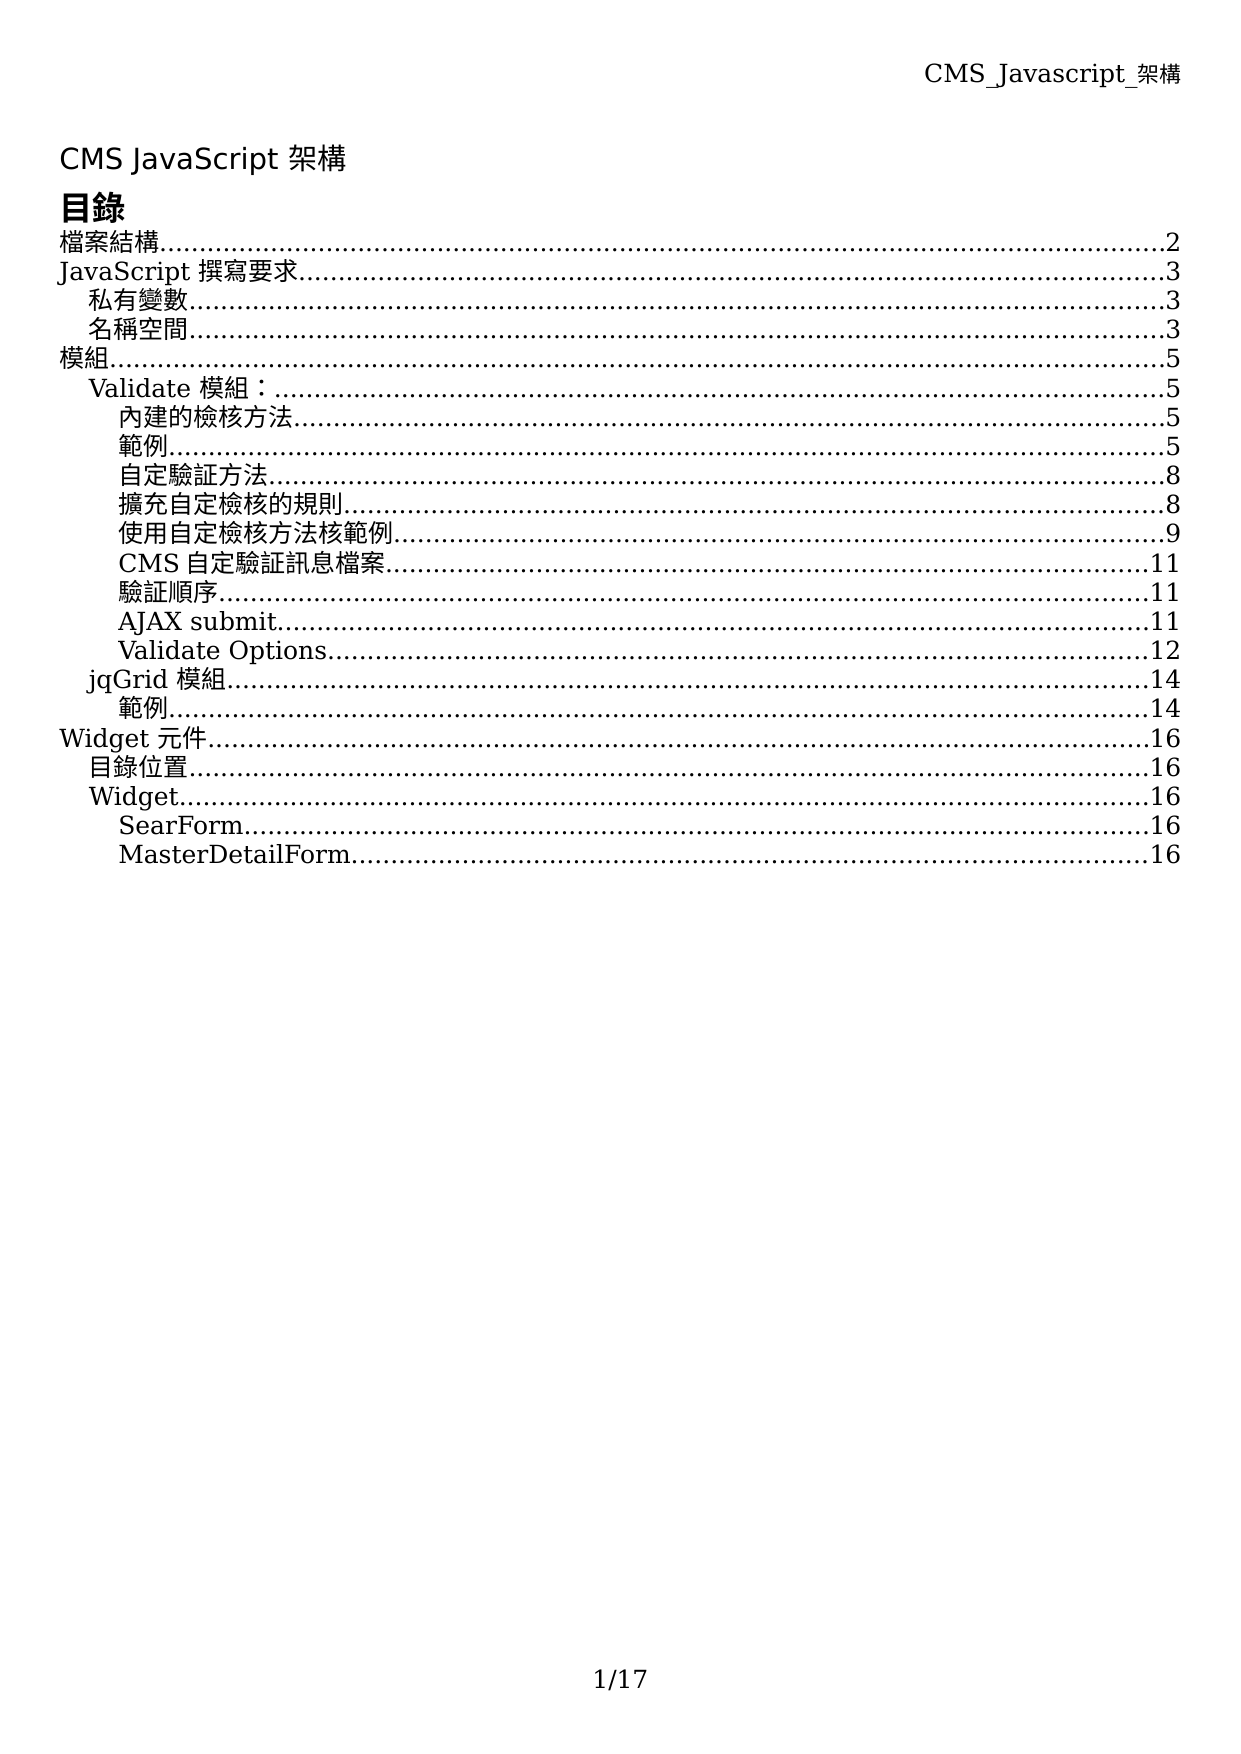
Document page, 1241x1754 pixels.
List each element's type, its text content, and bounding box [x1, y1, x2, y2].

text Widget 元件 16 [59, 724, 1181, 753]
text 目錄位置 16 [88, 753, 1181, 782]
text 範例 5 [118, 432, 1181, 461]
text 模組 5 [59, 345, 1181, 374]
text Widget 16 [88, 782, 1181, 811]
text 內建的檢核方法 5 [118, 403, 1181, 432]
text 私有變數 3 [88, 286, 1181, 316]
text 使用自定檢核方法核範例 9 [118, 520, 1181, 549]
text CMS自定驗証訊息檔案 11 [118, 549, 1181, 578]
text 名稱空間 3 [88, 316, 1181, 345]
text 自定驗証方法 8 [118, 461, 1181, 491]
text AJAX submit 11 [118, 607, 1181, 636]
text Validate Options 12 [118, 636, 1181, 666]
text JavaScript 撰寫要求 3 [59, 257, 1181, 286]
text 範例 14 [118, 695, 1181, 724]
text jqGrid 模組 14 [88, 666, 1181, 695]
text 驗証順序 11 [118, 578, 1181, 607]
text 檔案結構 2 [59, 228, 1181, 257]
subtitle 目錄 [59, 189, 1181, 228]
text Validate 模組： 5 [88, 374, 1181, 403]
text SearForm 16 [118, 811, 1181, 841]
subtitle CMS JavaScript 架構 [59, 143, 1181, 177]
text 擴充自定檢核的規則 8 [118, 491, 1181, 520]
text MasterDetailForm 16 [118, 841, 1181, 870]
